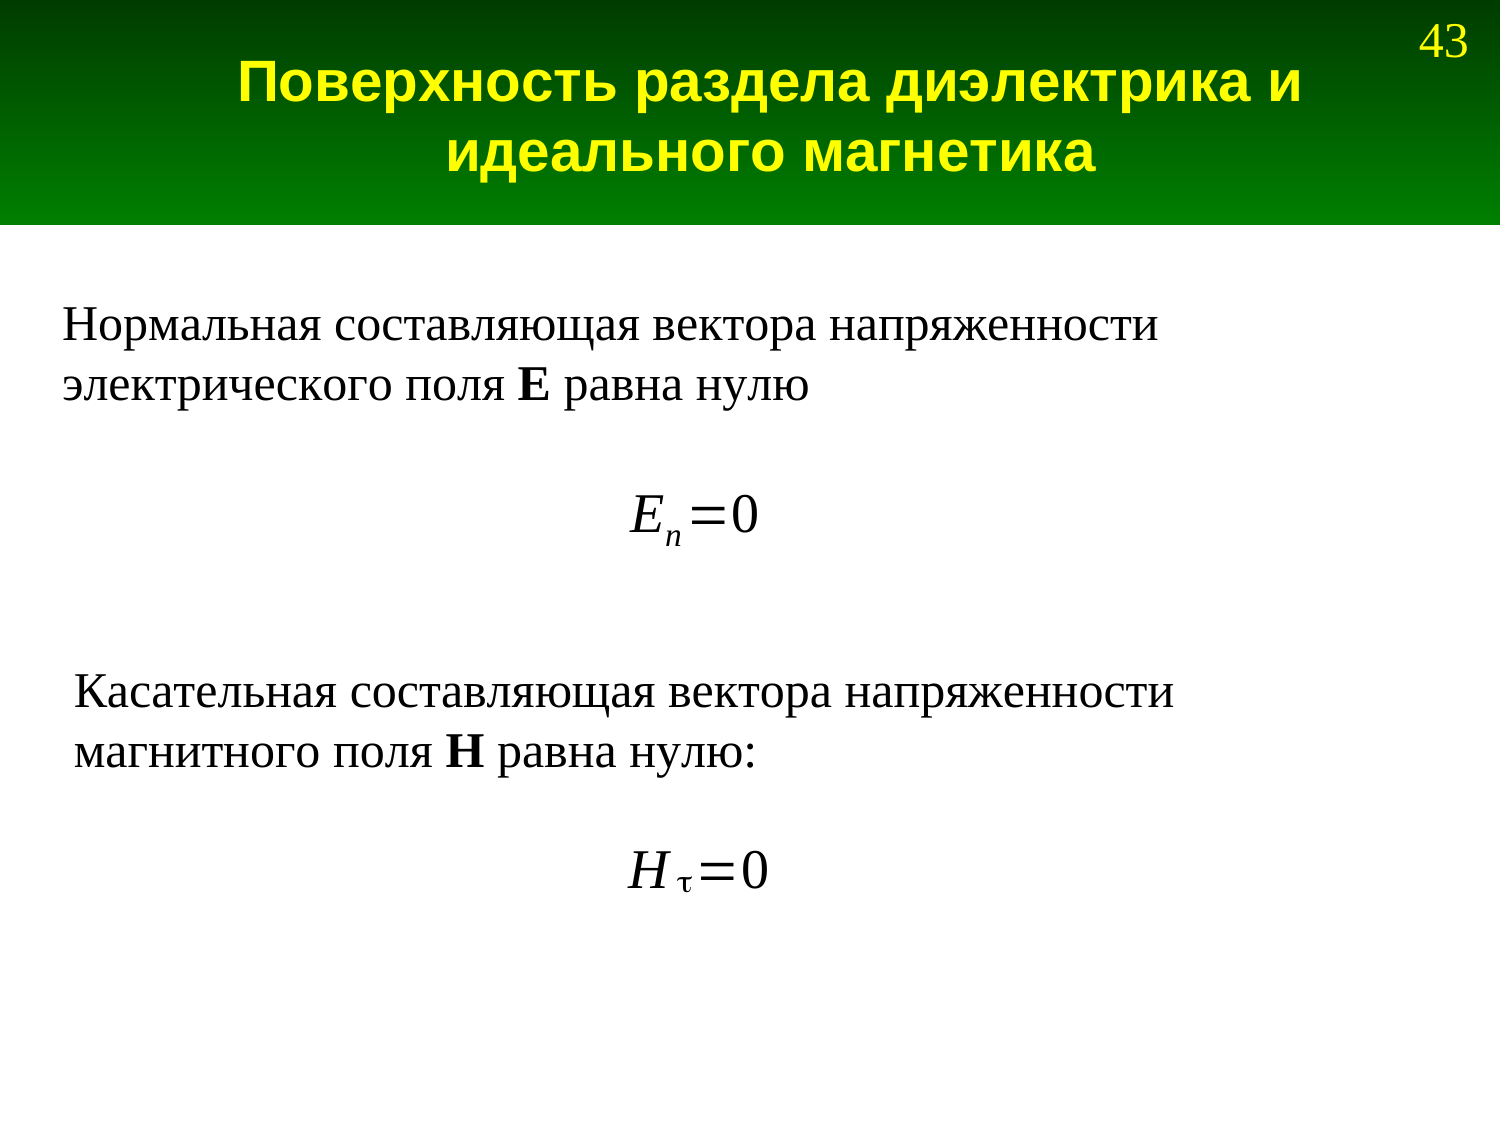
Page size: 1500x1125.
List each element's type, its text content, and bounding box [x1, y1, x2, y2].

chart [612, 483, 776, 556]
chart [611, 839, 785, 903]
text_box Нормальная составляющая вектора напряженности электрического поля E равна нулю [47, 282, 1430, 418]
title Поверхность раздела диэлектрика и идеального магнетика [88, 18, 1453, 207]
text_box Касательная составляющая вектора напряженности магнитного поля H равна нулю: [59, 649, 1441, 785]
